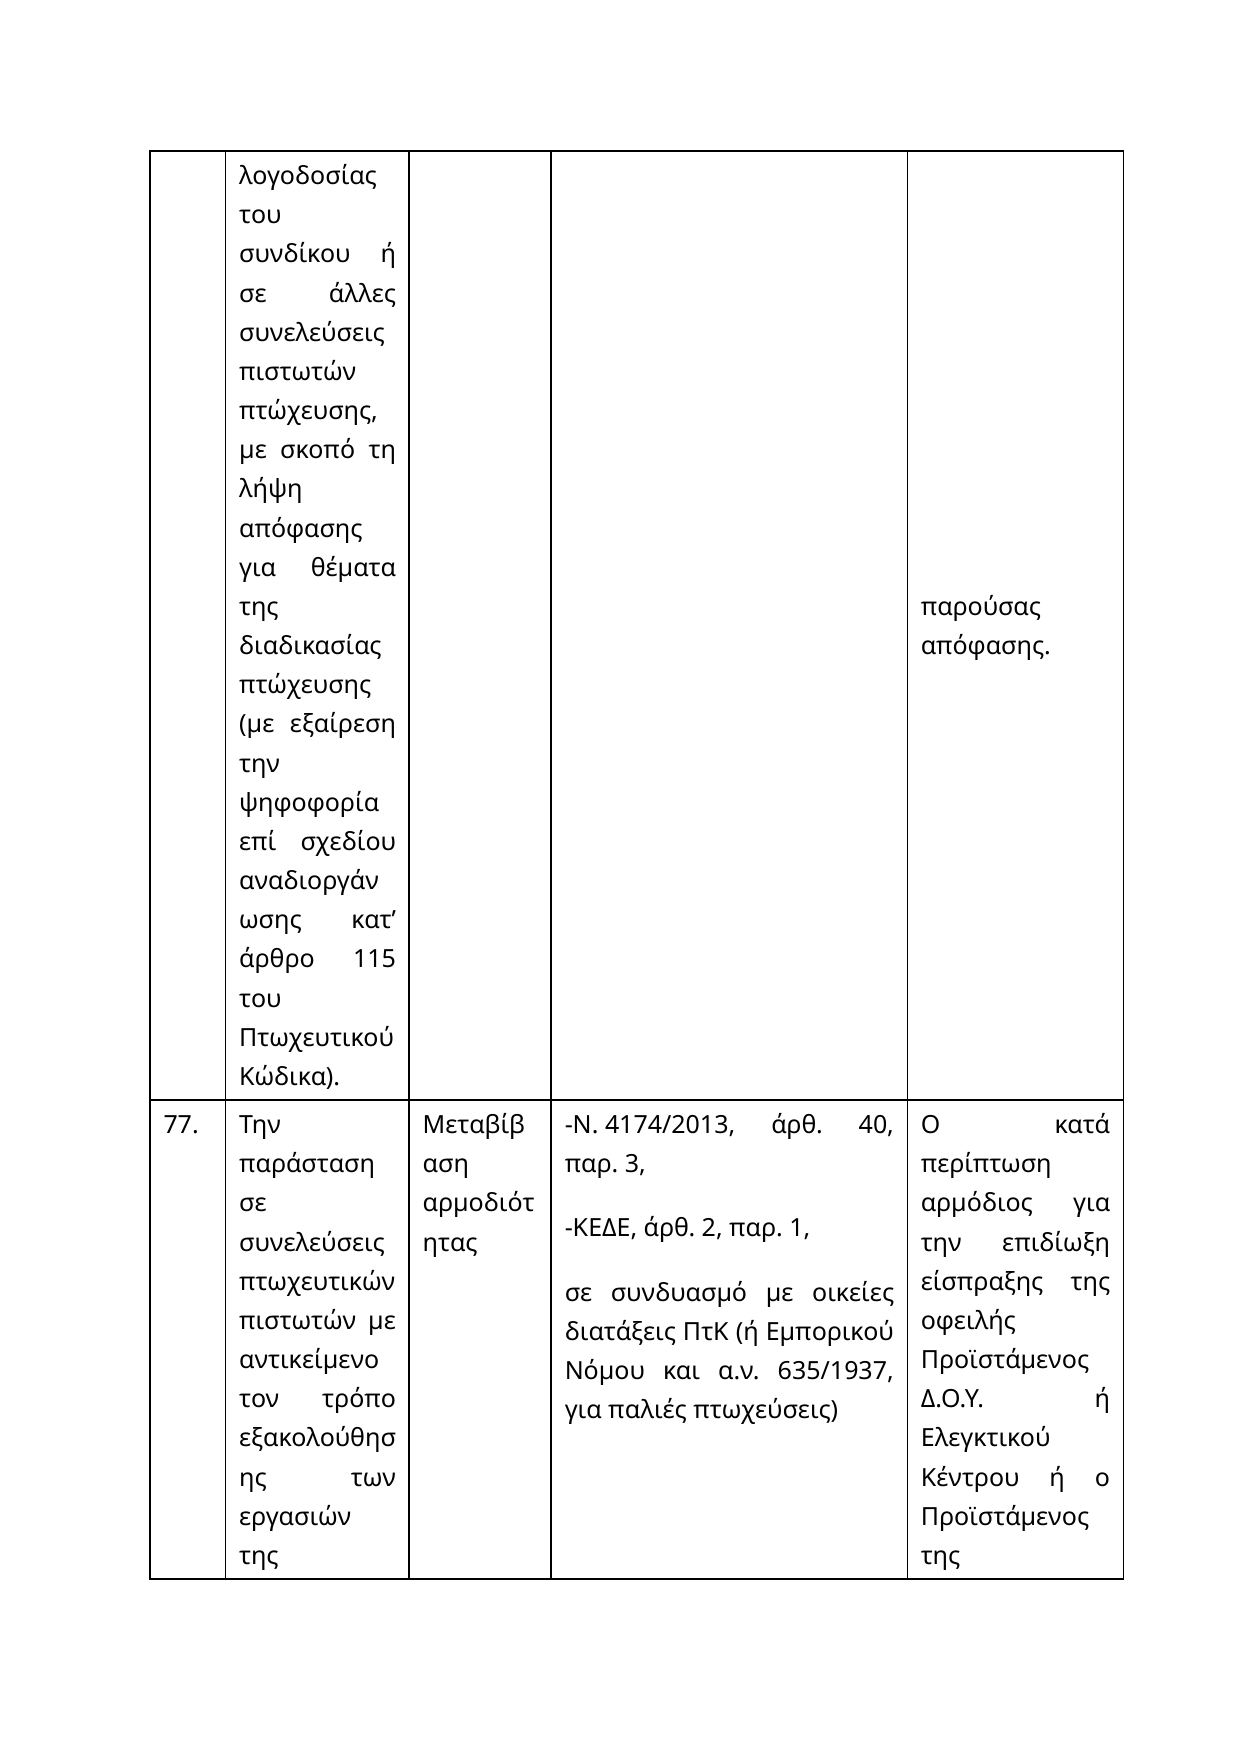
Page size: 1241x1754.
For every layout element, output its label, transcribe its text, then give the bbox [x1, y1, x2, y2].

table_cell -Ν. 4174/2013, άρθ. 40, παρ. 3, -ΚΕΔΕ, άρθ. 2, παρ. 1, σε συνδυασμό με οικείες διατάξεις ΠτΚ (ή Εμπορικού Νόμου και α.ν. 635/1937, για παλιές πτωχεύσεις) [552, 1101, 907, 1578]
table_cell 77. [151, 1101, 225, 1578]
table_cell παρούσας απόφασης. [908, 152, 1123, 1099]
table_cell Μεταβίβαση αρμοδιότητας [410, 1101, 550, 1578]
table_cell λογοδοσίας του συνδίκου ή σε άλλες συνελεύσεις πιστωτών πτώχευσης, με σκοπό τη λήψη απόφασης για θέματα της διαδικασίας πτώχευσης (με εξαίρεση την ψηφοφορία επί σχεδίου αναδιοργάνωσης κατ’ άρθρο 115 του Πτωχευτικού Κώδικα). [226, 152, 408, 1099]
table_cell Ο κατά περίπτωση αρμόδιος για την επιδίωξη είσπραξης της οφειλής Προϊστάμενος Δ.Ο.Υ. ή Ελεγκτικού Κέντρου ή ο Προϊστάμενος της [908, 1101, 1123, 1578]
table_cell [552, 152, 907, 1099]
table_cell [410, 152, 550, 1099]
table_cell Την παράσταση σε συνελεύσεις πτωχευτικών πιστωτών με αντικείμενο τον τρόπο εξακολούθησης των εργασιών της [226, 1101, 408, 1578]
table_cell [151, 152, 225, 1099]
